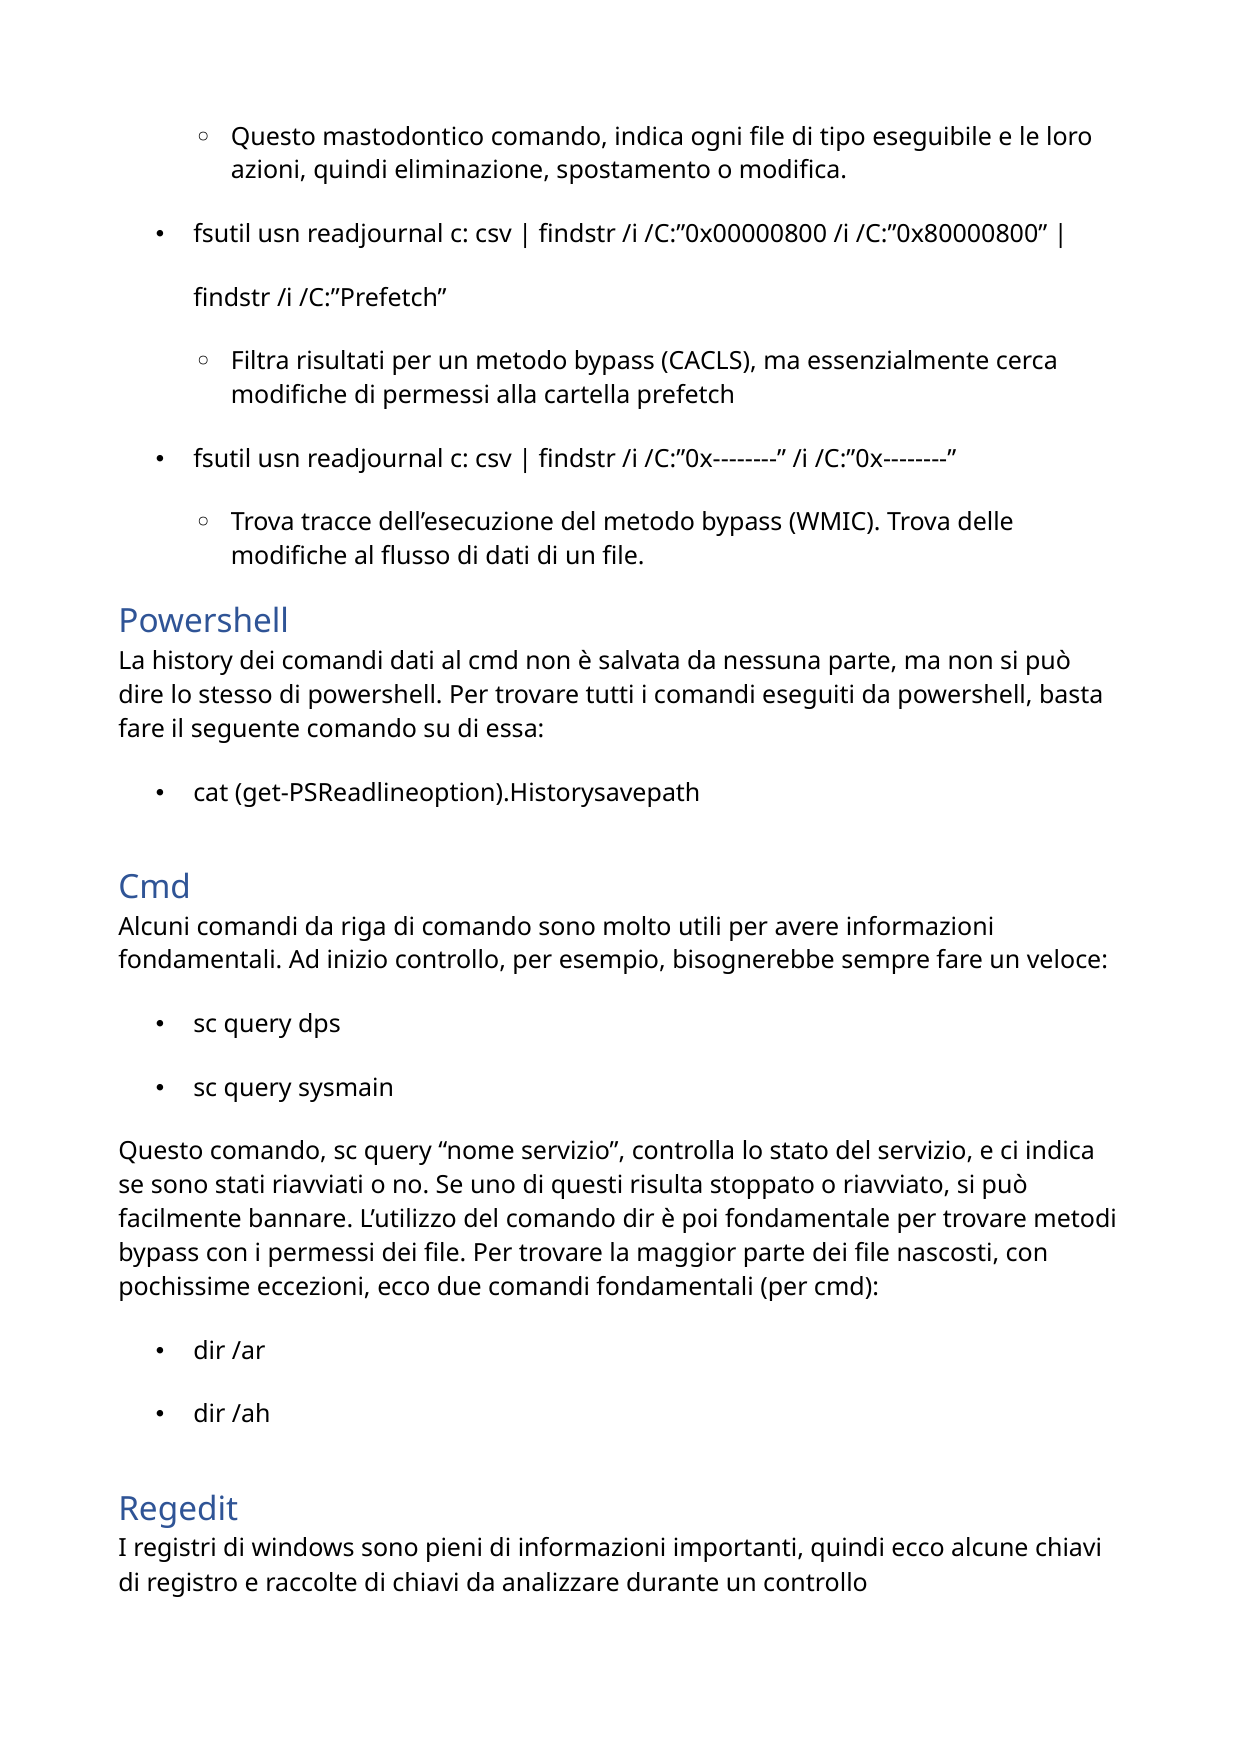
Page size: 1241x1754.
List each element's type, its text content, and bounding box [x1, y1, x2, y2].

list cat (get-PSReadlineoption).Historysavepath [156, 774, 1122, 808]
list sc query dps [156, 1006, 1122, 1040]
subtitle Cmd [118, 863, 1122, 908]
subtitle Powershell [118, 597, 1122, 642]
text I registri di windows sono pieni di informazioni importanti, quindi ecco alcune chiavi di registro e raccolte di chiavi da analizzare durante un controllo [118, 1530, 1122, 1598]
list Filtra risultati per un metodo bypass (CACLS), ma essenzialmente cerca modifiche di permessi alla cartella prefetch [193, 343, 1122, 411]
list dir /ar [156, 1333, 1122, 1367]
list Trova tracce dell’esecuzione del metodo bypass (WMIC). Trova delle modifiche al flusso di dati di un file. [193, 504, 1122, 572]
text Questo comando, sc query “nome servizio”, controlla lo stato del servizio, e ci indica se sono stati riavviati o no. Se uno di questi risulta stoppato o riavviato, si può facilmente bannare. L’utilizzo del comando dir è poi fondamentale per trovare metodi bypass con i permessi dei file. Per trovare la maggior parte dei file nascosti, con pochissime eccezioni, ecco due comandi fondamentali (per cmd): [118, 1133, 1122, 1303]
text La history dei comandi dati al cmd non è salvata da nessuna parte, ma non si può dire lo stesso di powershell. Per trovare tutti i comandi eseguiti da powershell, basta fare il seguente comando su di essa: [118, 642, 1122, 745]
list fsutil usn readjournal c: csv | findstr /i /C:”0x--------” /i /C:”0x--------” [156, 440, 1122, 474]
list sc query sysmain [156, 1069, 1122, 1103]
text Alcuni comandi da riga di comando sono molto utili per avere informazioni fondamentali. Ad inizio controllo, per esempio, bisognerebbe sempre fare un veloce: [118, 908, 1122, 976]
list Questo mastodontico comando, indica ogni file di tipo eseguibile e le loro azioni, quindi eliminazione, spostamento o modifica. [193, 118, 1122, 186]
list fsutil usn readjournal c: csv | findstr /i /C:”0x00000800 /i /C:”0x80000800” | findstr /i /C:”Prefetch” [156, 216, 1122, 313]
subtitle Regedit [118, 1485, 1122, 1530]
list dir /ah [156, 1396, 1122, 1430]
